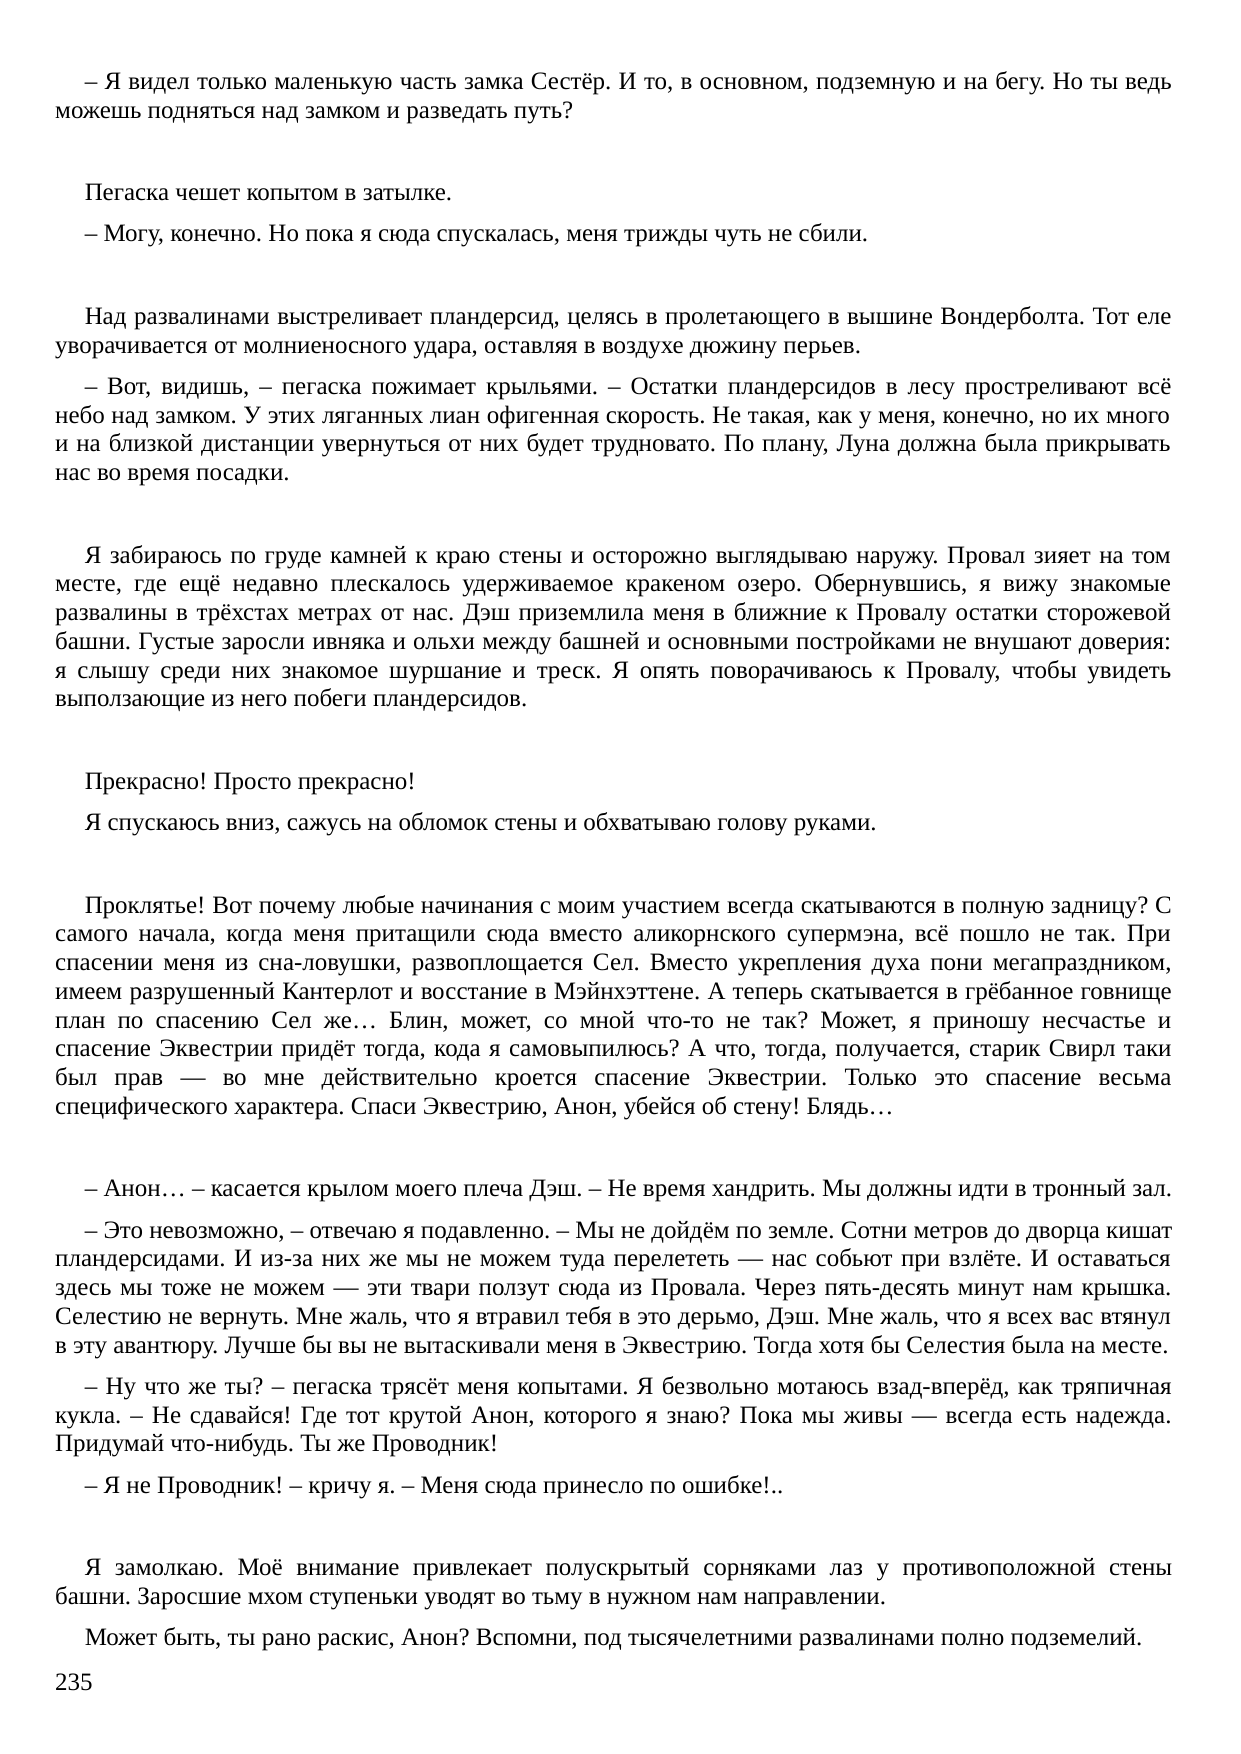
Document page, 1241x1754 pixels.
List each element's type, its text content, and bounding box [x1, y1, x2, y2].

text Над развалинами выстреливает пландерсид, целясь в пролетающего в вышине Вондерболта. Тот еле уворачивается от молниеносного удара, оставляя в воздухе дюжину перьев. [55, 301, 1173, 358]
text Проклятье! Вот почему любые начинания с моим участием всегда скатываются в полную задницу? С самого начала, когда меня притащили сюда вместо аликорнского супермэна, всё пошло не так. При спасении меня из сна-ловушки, развоплощается Сел. Вместо укрепления духа пони мегапраздником, имеем разрушенный Кантерлот и восстание в Мэйнхэттене. А теперь скатывается в грёбанное говнище план по спасению Сел же… Блин, может, со мной что-то не так? Может, я приношу несчастье и спасение Эквестрии придёт тогда, кода я самовыпилюсь? А что, тогда, получается, старик Свирл таки был прав — во мне действительно кроется спасение Эквестрии. Только это спасение весьма специфического характера. Спаси Эквестрию, Анон, убейся об стену! Блядь… [55, 890, 1173, 1120]
text – Я не Проводник! – кричу я. – Меня сюда принесло по ошибке!.. [55, 1470, 1173, 1498]
text – Ну что же ты? – пегаска трясёт меня копытами. Я безвольно мотаюсь взад-вперёд, как тряпичная кукла. – Не сдавайся! Где тот крутой Анон, которого я знаю? Пока мы живы — всегда есть надежда. Придумай что-нибудь. Ты же Проводник! [55, 1371, 1173, 1457]
text Прекрасно! Просто прекрасно! [55, 766, 1173, 795]
text – Это невозможно, – отвечаю я подавленно. – Мы не дойдём по земле. Сотни метров до дворца кишат пландерсидами. И из-за них же мы не можем туда перелететь — нас собьют при взлёте. И оставаться здесь мы тоже не можем — эти твари ползут сюда из Провала. Через пять-десять минут нам крышка. Селестию не вернуть. Мне жаль, что я втравил тебя в это дерьмо, Дэш. Мне жаль, что я всех вас втянул в эту авантюру. Лучше бы вы не вытаскивали меня в Эквестрию. Тогда хотя бы Селестия была на месте. [55, 1215, 1173, 1358]
text Может быть, ты рано раскис, Анон? Вспомни, под тысячелетними развалинами полно подземелий. [55, 1622, 1173, 1651]
text – Могу, конечно. Но пока я сюда спускалась, меня трижды чуть не сбили. [55, 218, 1173, 247]
text – Вот, видишь, – пегаска пожимает крыльями. – Остатки пландерсидов в лесу простреливают всё небо над замком. У этих ляганных лиан офигенная скорость. Не такая, как у меня, конечно, но их много и на близкой дистанции увернуться от них будет трудновато. По плану, Луна должна была прикрывать нас во время посадки. [55, 371, 1173, 486]
text Я спускаюсь вниз, сажусь на обломок стены и обхватываю голову руками. [55, 807, 1173, 836]
text – Анон… – касается крылом моего плеча Дэш. – Не время хандрить. Мы должны идти в тронный зал. [55, 1173, 1173, 1202]
text Я замолкаю. Моё внимание привлекает полускрытый сорняками лаз у противоположной стены башни. Заросшие мхом ступеньки уводят во тьму в нужном нам направлении. [55, 1552, 1173, 1610]
text Я забираюсь по груде камней к краю стены и осторожно выглядываю наружу. Провал зияет на том месте, где ещё недавно плескалось удерживаемое кракеном озеро. Обернувшись, я вижу знакомые развалины в трёхстах метрах от нас. Дэш приземлила меня в ближние к Провалу остатки сторожевой башни. Густые заросли ивняка и ольхи между башней и основными постройками не внушают доверия: я слышу среди них знакомое шуршание и треск. Я опять поворачиваюсь к Провалу, чтобы увидеть выползающие из него побеги пландерсидов. [55, 540, 1173, 712]
text – Я видел только маленькую часть замка Сестёр. И то, в основном, подземную и на бегу. Но ты ведь можешь подняться над замком и разведать путь? [55, 66, 1173, 123]
text Пегаска чешет копытом в затылке. [55, 177, 1173, 206]
